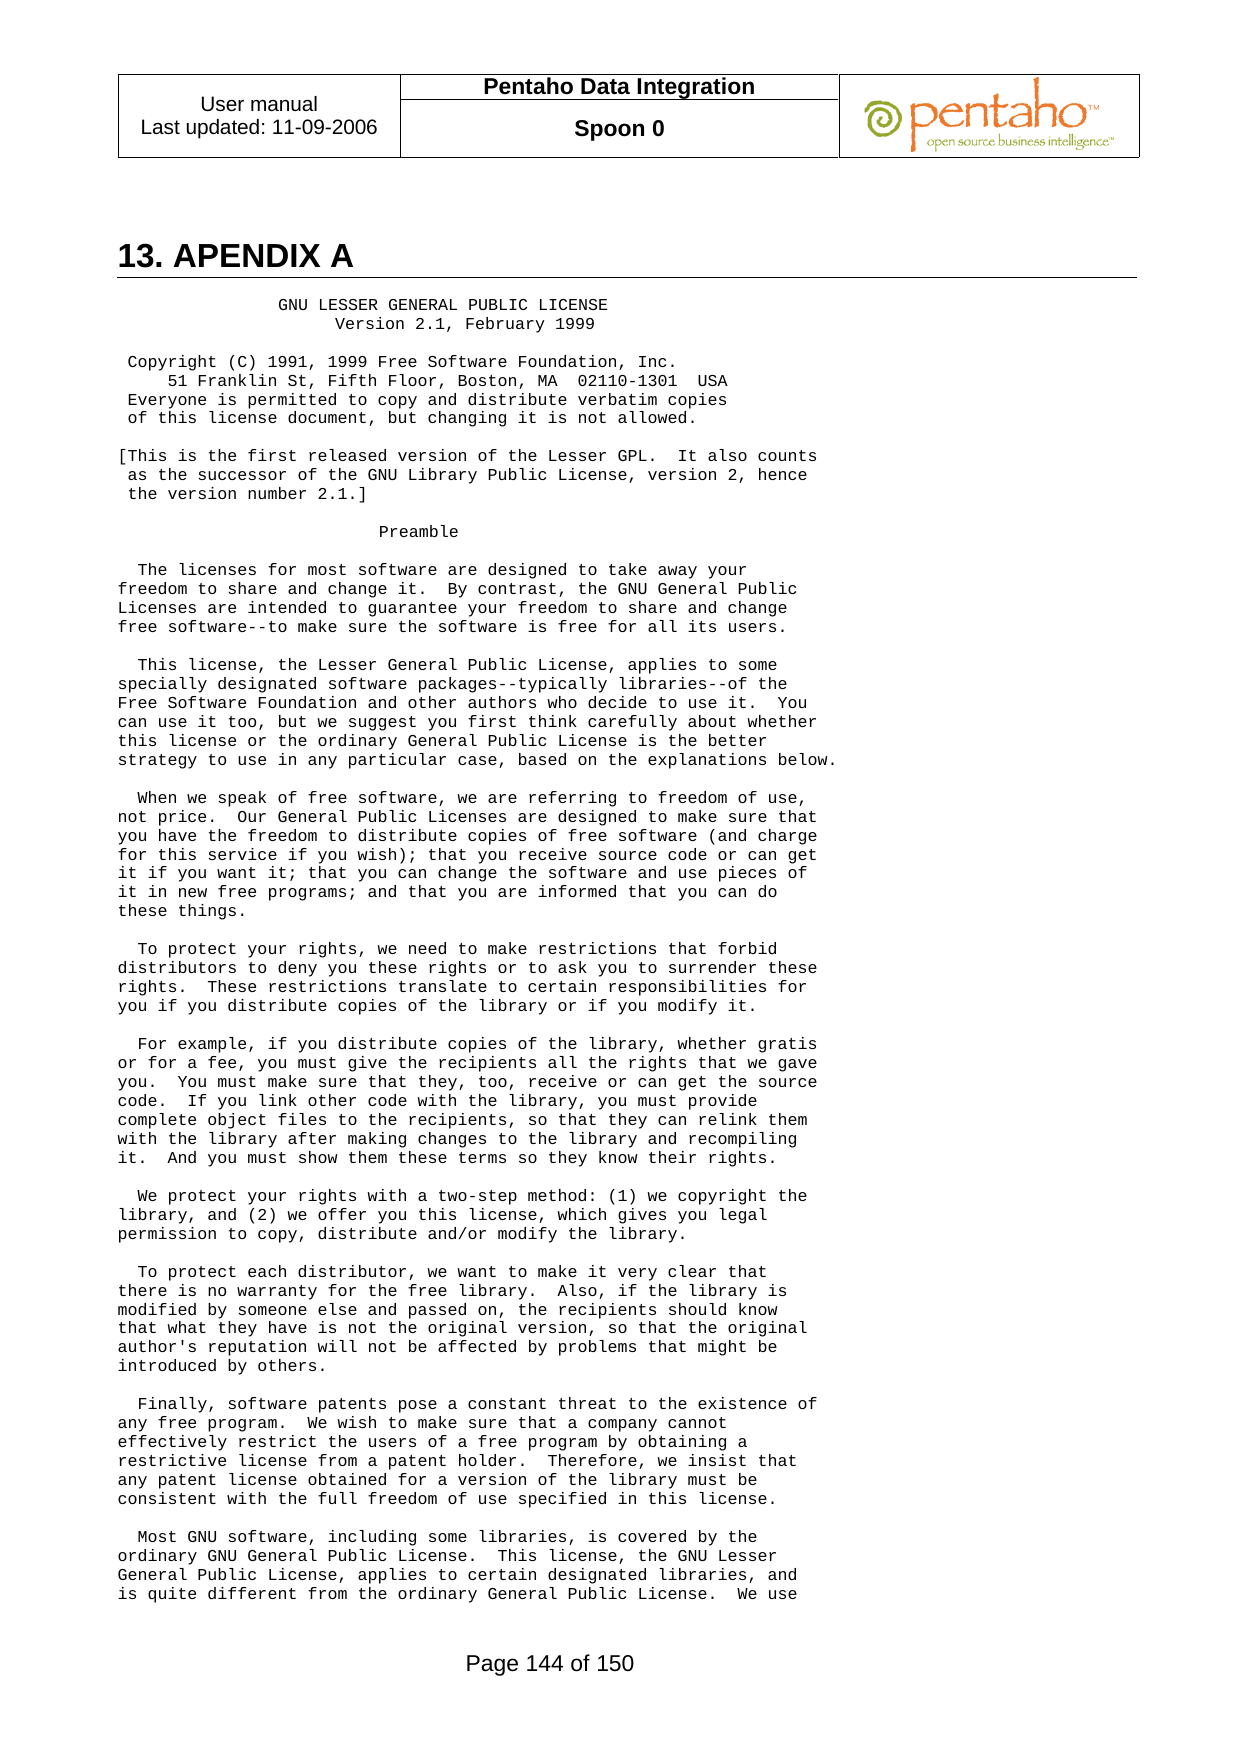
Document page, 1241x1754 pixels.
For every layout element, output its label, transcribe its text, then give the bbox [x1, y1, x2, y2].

text GNU LESSER GENERAL PUBLIC LICENSE Version 2.1, February 1999 Copyright (C) 1991, 1999 Free Software Foundation, Inc. 51 Franklin St, Fifth Floor, Boston, MA 02110-1301 USA Everyone is permitted to copy and distribute verbatim copies of this license document, but changing it is not allowed. [This is the first released version of the Lesser GPL. It also counts as the successor of the GNU Library Public License, version 2, hence the version number 2.1.] Preamble The licenses for most software are designed to take away your freedom to share and change it. By contrast, the GNU General Public Licenses are intended to guarantee your freedom to share and change free software--to make sure the software is free for all its users. This license, the Lesser General Public License, applies to some specially designated software packages--typically libraries--of the Free Software Foundation and other authors who decide to use it. You can use it too, but we suggest you first think carefully about whether this license or the ordinary General Public License is the better strategy to use in any particular case, based on the explanations below. When we speak of free software, we are referring to freedom of use, not price. Our General Public Licenses are designed to make sure that you have the freedom to distribute copies of free software (and charge for this service if you wish); that you receive source code or can get it if you want it; that you can change the software and use pieces of it in new free programs; and that you are informed that you can do these things. To protect your rights, we need to make restrictions that forbid distributors to deny you these rights or to ask you to surrender these rights. These restrictions translate to certain responsibilities for you if you distribute copies of the library or if you modify it. For example, if you distribute copies of the library, whether gratis or for a fee, you must give the recipients all the rights that we gave you. You must make sure that they, too, receive or can get the source code. If you link other code with the library, you must provide complete object files to the recipients, so that they can relink them with the library after making changes to the library and recompiling it. And you must show them these terms so they know their rights. We protect your rights with a two-step method: (1) we copyright the library, and (2) we offer you this license, which gives you legal permission to copy, distribute and/or modify the library. To protect each distributor, we want to make it very clear that there is no warranty for the free library. Also, if the library is modified by someone else and passed on, the recipients should know that what they have is not the original version, so that the original author's reputation will not be affected by problems that might be introduced by others. Finally, software patents pose a constant threat to the existence of any free program. We wish to make sure that a company cannot effectively restrict the users of a free program by obtaining a restrictive license from a patent holder. Therefore, we insist that any patent license obtained for a version of the library must be consistent with the full freedom of use specified in this license. Most GNU software, including some libraries, is covered by the ordinary GNU General Public License. This license, the GNU Lesser General Public License, applies to certain designated libraries, and is quite different from the ordinary General Public License. We use [117, 289, 1137, 1604]
subtitle Apendix A [117, 238, 1137, 277]
